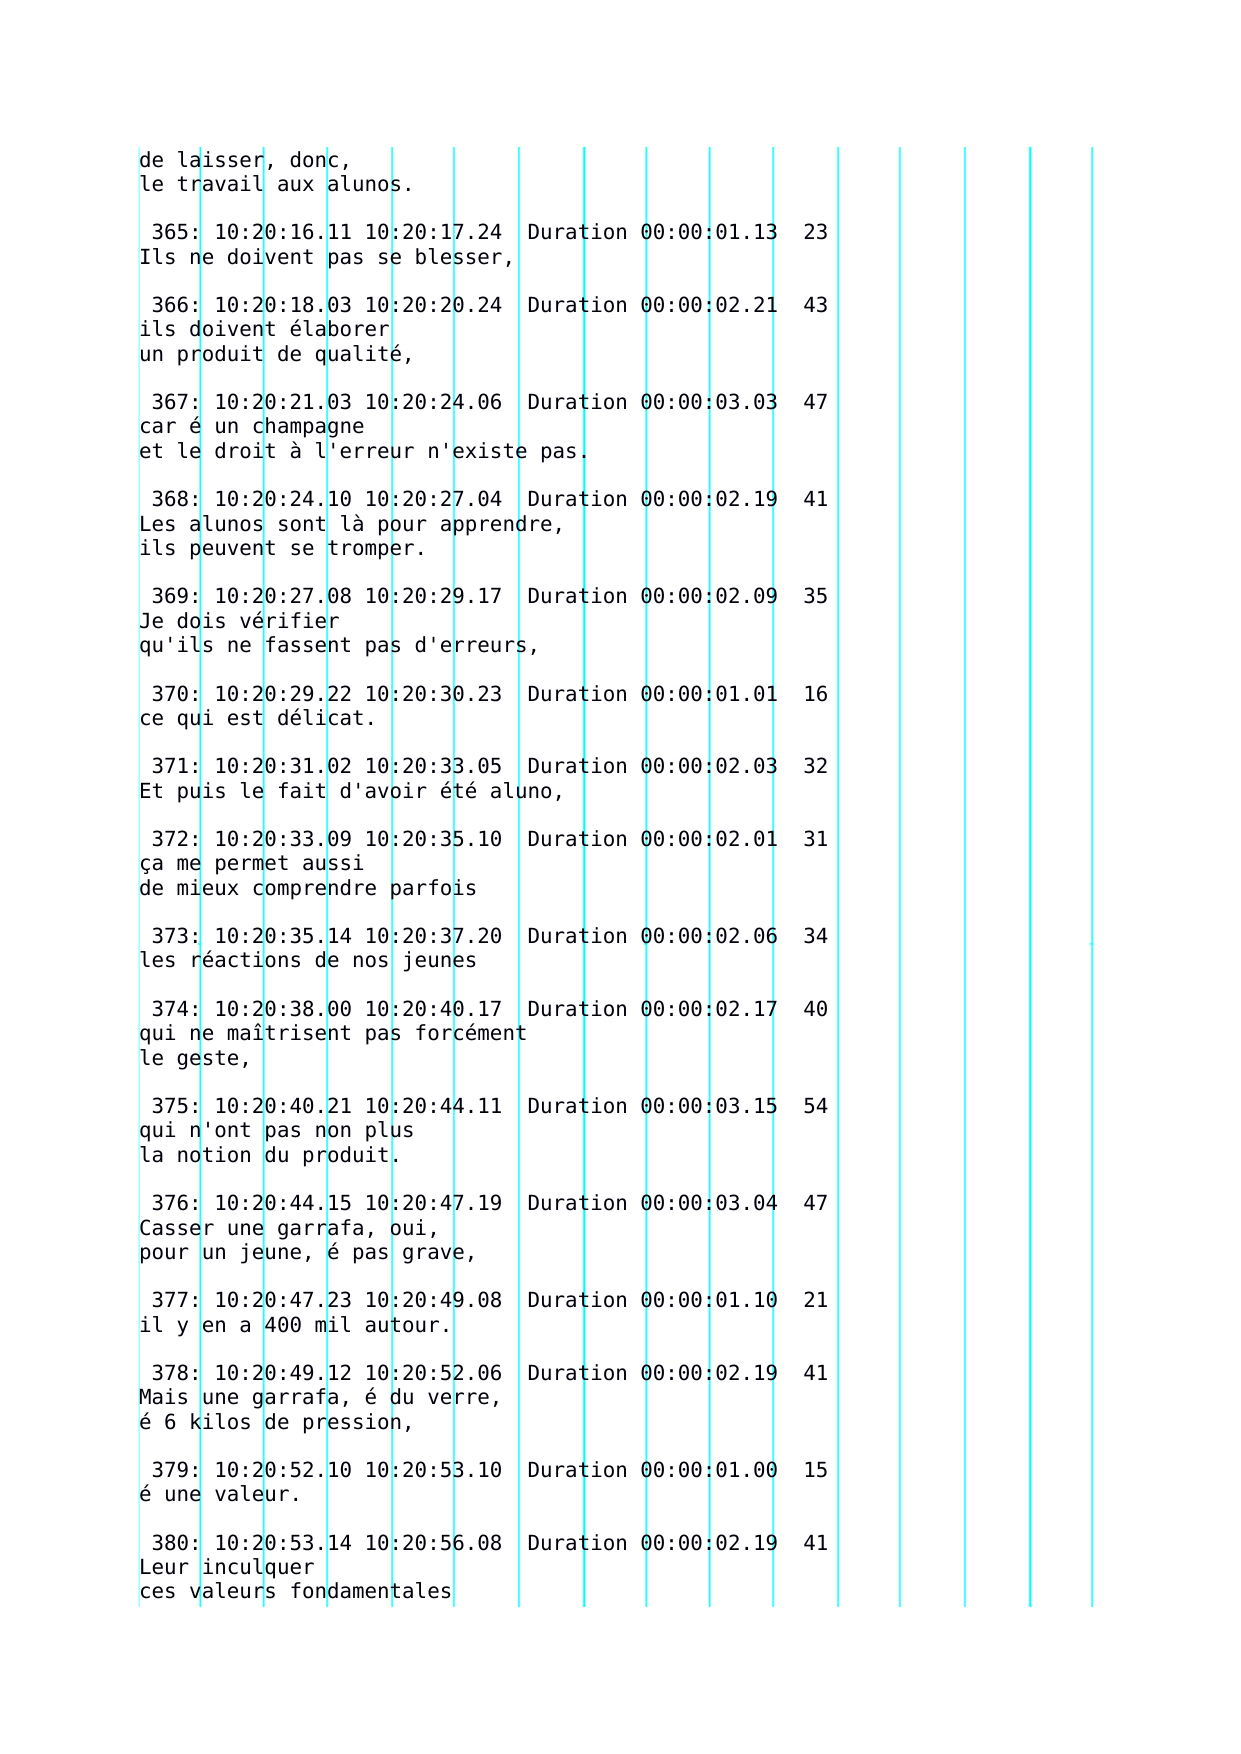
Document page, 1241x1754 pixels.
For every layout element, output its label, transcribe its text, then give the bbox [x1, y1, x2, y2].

text qu'ils ne fassent pas d'erreurs, [139, 633, 1101, 657]
text ils doivent élaborer [139, 317, 1101, 342]
text 367: 10:20:21.03 10:20:24.06 Duration 00:00:03.03 47 [139, 390, 1101, 414]
text é une valeur. [139, 1482, 1101, 1507]
text 366: 10:20:18.03 10:20:20.24 Duration 00:00:02.21 43 [139, 293, 1101, 317]
text Casser une garrafa, oui, [139, 1216, 1101, 1240]
text 369: 10:20:27.08 10:20:29.17 Duration 00:00:02.09 35 [139, 584, 1101, 609]
text 376: 10:20:44.15 10:20:47.19 Duration 00:00:03.04 47 [139, 1191, 1101, 1216]
text et le droit à l'erreur n'existe pas. [139, 439, 1101, 463]
text ça me permet aussi [139, 851, 1101, 876]
text 378: 10:20:49.12 10:20:52.06 Duration 00:00:02.19 41 [139, 1361, 1101, 1385]
text 371: 10:20:31.02 10:20:33.05 Duration 00:00:02.03 32 [139, 754, 1101, 779]
text ils peuvent se tromper. [139, 536, 1101, 560]
text de laisser, donc, [139, 148, 1101, 172]
text 372: 10:20:33.09 10:20:35.10 Duration 00:00:02.01 31 [139, 827, 1101, 851]
text Mais une garrafa, é du verre, [139, 1385, 1101, 1410]
text car é un champagne [139, 414, 1101, 439]
text le travail aux alunos. [139, 172, 1101, 196]
text Ils ne doivent pas se blesser, [139, 245, 1101, 269]
text la notion du produit. [139, 1143, 1101, 1167]
text qui n'ont pas non plus [139, 1118, 1101, 1143]
text Les alunos sont là pour apprendre, [139, 512, 1101, 536]
text 374: 10:20:38.00 10:20:40.17 Duration 00:00:02.17 40 [139, 997, 1101, 1021]
text pour un jeune, é pas grave, [139, 1240, 1101, 1264]
text Je dois vérifier [139, 609, 1101, 633]
text de mieux comprendre parfois [139, 876, 1101, 900]
text le geste, [139, 1046, 1101, 1070]
text 375: 10:20:40.21 10:20:44.11 Duration 00:00:03.15 54 [139, 1094, 1101, 1118]
text ces valeurs fondamentales [139, 1579, 1101, 1604]
text 370: 10:20:29.22 10:20:30.23 Duration 00:00:01.01 16 [139, 682, 1101, 706]
text 377: 10:20:47.23 10:20:49.08 Duration 00:00:01.10 21 [139, 1288, 1101, 1313]
text qui ne maîtrisent pas forcément [139, 1021, 1101, 1046]
picture [138, 147, 1102, 1607]
text Et puis le fait d'avoir été aluno, [139, 779, 1101, 803]
text il y en a 400 mil autour. [139, 1313, 1101, 1337]
text 368: 10:20:24.10 10:20:27.04 Duration 00:00:02.19 41 [139, 487, 1101, 512]
text 365: 10:20:16.11 10:20:17.24 Duration 00:00:01.13 23 [139, 220, 1101, 245]
text les réactions de nos jeunes [139, 948, 1101, 973]
text 379: 10:20:52.10 10:20:53.10 Duration 00:00:01.00 15 [139, 1458, 1101, 1482]
text un produit de qualité, [139, 342, 1101, 366]
text ce qui est délicat. [139, 706, 1101, 730]
text Leur inculquer [139, 1555, 1101, 1579]
text é 6 kilos de pression, [139, 1410, 1101, 1434]
text 373: 10:20:35.14 10:20:37.20 Duration 00:00:02.06 34 [139, 924, 1101, 948]
text 380: 10:20:53.14 10:20:56.08 Duration 00:00:02.19 41 [139, 1531, 1101, 1555]
